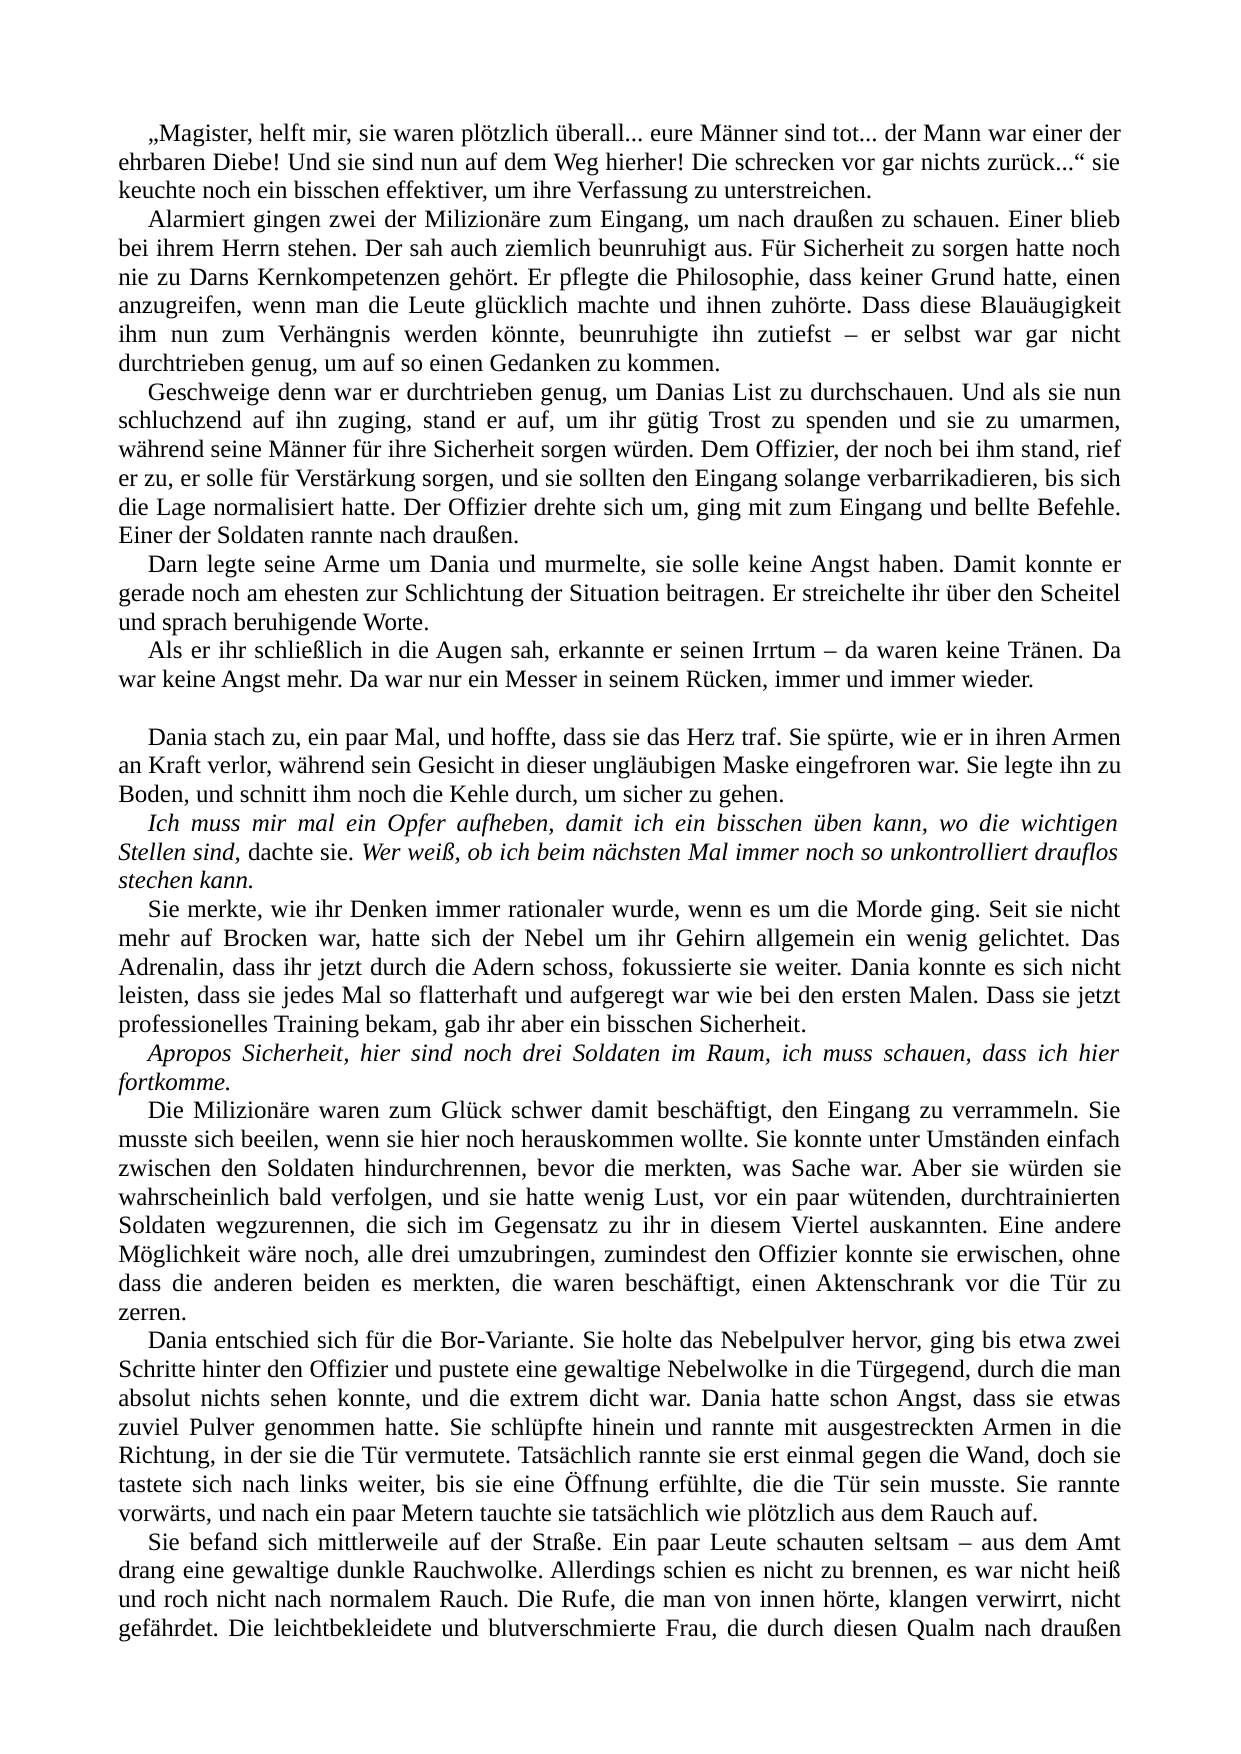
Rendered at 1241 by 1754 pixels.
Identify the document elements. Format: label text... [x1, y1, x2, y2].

text Sie merkte, wie ihr Denken immer rationaler wurde, wenn es um die Morde ging. Seit sie nicht mehr auf Brocken war, hatte sich der Nebel um ihr Gehirn allgemein ein wenig gelichtet. Das Adrenalin, dass ihr jetzt durch die Adern schoss, fokussierte sie weiter. Dania konnte es sich nicht leisten, dass sie jedes Mal so flatterhaft und aufgeregt war wie bei den ersten Malen. Dass sie jetzt professionelles Training bekam, gab ihr aber ein bisschen Sicherheit. [118, 894, 1122, 1038]
text „Magister, helft mir, sie waren plötzlich überall... eure Männer sind tot... der Mann war einer der ehrbaren Diebe! Und sie sind nun auf dem Weg hierher! Die schrecken vor gar nichts zurück...“ sie keuchte noch ein bisschen effektiver, um ihre Verfassung zu unterstreichen. [118, 118, 1122, 204]
text Alarmiert gingen zwei der Milizionäre zum Eingang, um nach draußen zu schauen. Einer blieb bei ihrem Herrn stehen. Der sah auch ziemlich beunruhigt aus. Für Sicherheit zu sorgen hatte noch nie zu Darns Kernkompetenzen gehört. Er pflegte die Philosophie, dass keiner Grund hatte, einen anzugreifen, wenn man die Leute glücklich machte und ihnen zuhörte. Dass diese Blauäugigkeit ihm nun zum Verhängnis werden könnte, beunruhigte ihn zutiefst – er selbst war gar nicht durchtrieben genug, um auf so einen Gedanken zu kommen. [118, 204, 1122, 377]
text Dania entschied sich für die Bor-Variante. Sie holte das Nebelpulver hervor, ging bis etwa zwei Schritte hinter den Offizier und pustete eine gewaltige Nebelwolke in die Türgegend, durch die man absolut nichts sehen konnte, und die extrem dicht war. Dania hatte schon Angst, dass sie etwas zuviel Pulver genommen hatte. Sie schlüpfte hinein und rannte mit ausgestreckten Armen in die Richtung, in der sie die Tür vermutete. Tatsächlich rannte sie erst einmal gegen die Wand, doch sie tastete sich nach links weiter, bis sie eine Öffnung erfühlte, die die Tür sein musste. Sie rannte vorwärts, und nach ein paar Metern tauchte sie tatsächlich wie plötzlich aus dem Rauch auf. [118, 1326, 1122, 1527]
text Als er ihr schließlich in die Augen sah, erkannte er seinen Irrtum – da waren keine Tränen. Da war keine Angst mehr. Da war nur ein Messer in seinem Rücken, immer und immer wieder. [118, 636, 1122, 693]
text Ich muss mir mal ein Opfer aufheben, damit ich ein bisschen üben kann, wo die wichtigen Stellen sind, dachte sie. Wer weiß, ob ich beim nächsten Mal immer noch so unkontrolliert drauflos stechen kann. [118, 808, 1122, 894]
text Die Milizionäre waren zum Glück schwer damit beschäftigt, den Eingang zu verrammeln. Sie musste sich beeilen, wenn sie hier noch herauskommen wollte. Sie konnte unter Umständen einfach zwischen den Soldaten hindurchrennen, bevor die merkten, was Sache war. Aber sie würden sie wahrscheinlich bald verfolgen, und sie hatte wenig Lust, vor ein paar wütenden, durchtrainierten Soldaten wegzurennen, die sich im Gegensatz zu ihr in diesem Viertel auskannten. Eine andere Möglichkeit wäre noch, alle drei umzubringen, zumindest den Offizier konnte sie erwischen, ohne dass die anderen beiden es merkten, die waren beschäftigt, einen Aktenschrank vor die Tür zu zerren. [118, 1096, 1122, 1326]
text Dania stach zu, ein paar Mal, und hoffte, dass sie das Herz traf. Sie spürte, wie er in ihren Armen an Kraft verlor, während sein Gesicht in dieser ungläubigen Maske eingefroren war. Sie legte ihn zu Boden, und schnitt ihm noch die Kehle durch, um sicher zu gehen. [118, 722, 1122, 808]
text Darn legte seine Arme um Dania und murmelte, sie solle keine Angst haben. Damit konnte er gerade noch am ehesten zur Schlichtung der Situation beitragen. Er streichelte ihr über den Scheitel und sprach beruhigende Worte. [118, 549, 1122, 636]
text Geschweige denn war er durchtrieben genug, um Danias List zu durchschauen. Und als sie nun schluchzend auf ihn zuging, stand er auf, um ihr gütig Trost zu spenden und sie zu umarmen, während seine Männer für ihre Sicherheit sorgen würden. Dem Offizier, der noch bei ihm stand, rief er zu, er solle für Verstärkung sorgen, und sie sollten den Eingang solange verbarrikadieren, bis sich die Lage normalisiert hatte. Der Offizier drehte sich um, ging mit zum Eingang und bellte Befehle. Einer der Soldaten rannte nach draußen. [118, 377, 1122, 549]
text Apropos Sicherheit, hier sind noch drei Soldaten im Raum, ich muss schauen, dass ich hier fortkomme. [118, 1038, 1122, 1096]
text Sie befand sich mittlerweile auf der Straße. Ein paar Leute schauten seltsam – aus dem Amt drang eine gewaltige dunkle Rauchwolke. Allerdings schien es nicht zu brennen, es war nicht heiß und roch nicht nach normalem Rauch. Die Rufe, die man von innen hörte, klangen verwirrt, nicht gefährdet. Die leichtbekleidete und blutverschmierte Frau, die durch diesen Qualm nach draußen [118, 1527, 1122, 1642]
